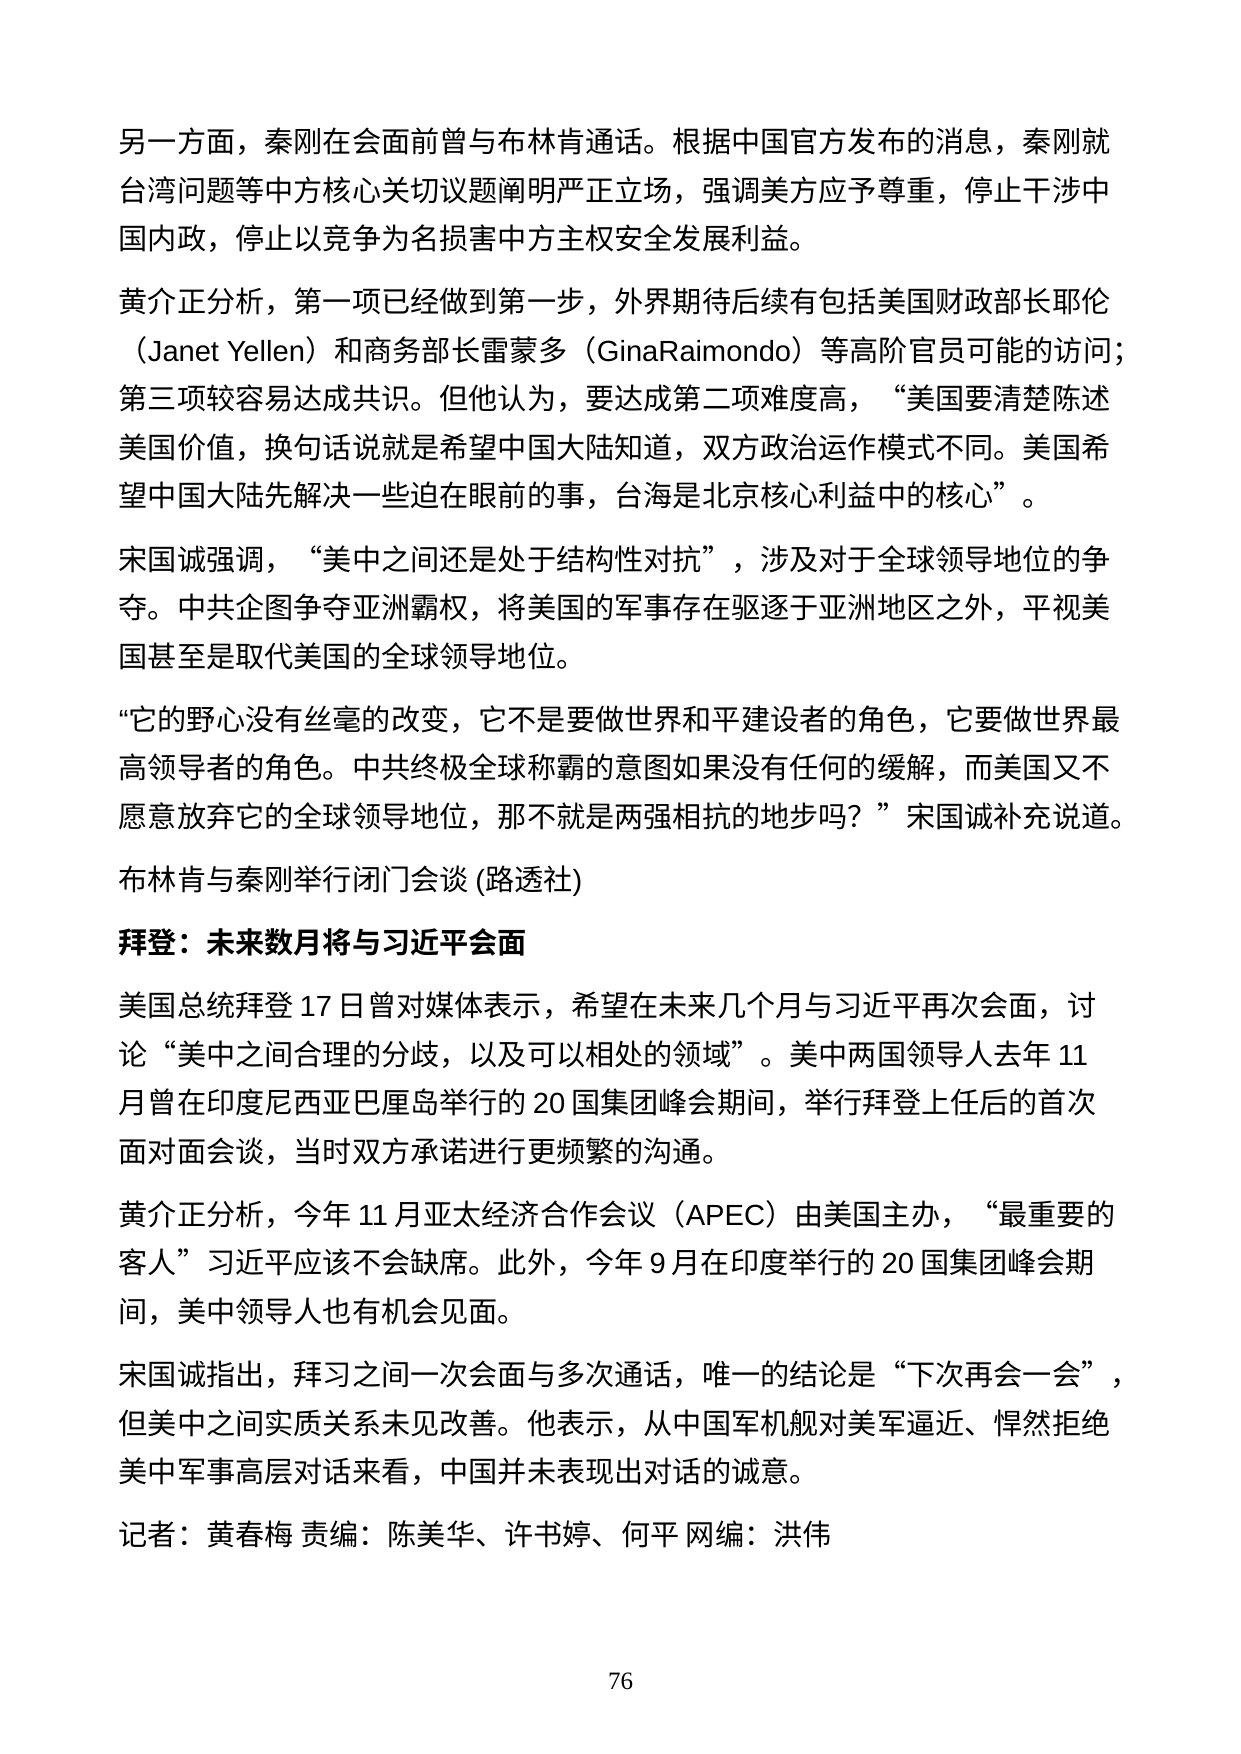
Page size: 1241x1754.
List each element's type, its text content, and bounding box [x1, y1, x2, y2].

text 宋国诚指出，拜习之间一次会面与多次通话，唯一的结论是“下次再会一会”，但美中之间实质关系未见改善。他表示，从中国军机舰对美军逼近、悍然拒绝美中军事高层对话来看，中国并未表现出对话的诚意。 [118, 1352, 1122, 1491]
text 布林肯与秦刚举行闭门会谈 (路透社) [118, 856, 1122, 899]
text 拜登：未来数月将与习近平会面 [118, 919, 1122, 962]
text 另一方面，秦刚在会面前曾与布林肯通话。根据中国官方发布的消息，秦刚就台湾问题等中方核心关切议题阐明严正立场，强调美方应予尊重，停止干涉中国内政，停止以竞争为名损害中方主权安全发展利益。 [118, 118, 1122, 258]
text 黄介正分析，今年11月亚太经济合作会议（APEC）由美国主办，“最重要的客人”习近平应该不会缺席。此外，今年9月在印度举行的20国集团峰会期间，美中领导人也有机会见面。 [118, 1191, 1122, 1331]
text 宋国诚强调，“美中之间还是处于结构性对抗”，涉及对于全球领导地位的争夺。中共企图争夺亚洲霸权，将美国的军事存在驱逐于亚洲地区之外，平视美国甚至是取代美国的全球领导地位。 [118, 536, 1122, 675]
text 黄介正分析，第一项已经做到第一步，外界期待后续有包括美国财政部长耶伦（Janet Yellen）和商务部长雷蒙多（GinaRaimondo）等高阶官员可能的访问；第三项较容易达成共识。但他认为，要达成第二项难度高，“美国要清楚陈述美国价值，换句话说就是希望中国大陆知道，双方政治运作模式不同。美国希望中国大陆先解决一些迫在眼前的事，台海是北京核心利益中的核心”。 [118, 279, 1122, 515]
text 记者：黄春梅 责编：陈美华、许书婷、何平 网编：洪伟 [118, 1512, 1122, 1554]
text “它的野心没有丝毫的改变，它不是要做世界和平建设者的角色，它要做世界最高领导者的角色。中共终极全球称霸的意图如果没有任何的缓解，而美国又不愿意放弃它的全球领导地位，那不就是两强相抗的地步吗？”宋国诚补充说道。 [118, 696, 1122, 836]
text 美国总统拜登17日曾对媒体表示，希望在未来几个月与习近平再次会面，讨论“美中之间合理的分歧，以及可以相处的领域”。美中两国领导人去年11月曾在印度尼西亚巴厘岛举行的20国集团峰会期间，举行拜登上任后的首次面对面会谈，当时双方承诺进行更频繁的沟通。 [118, 983, 1122, 1171]
